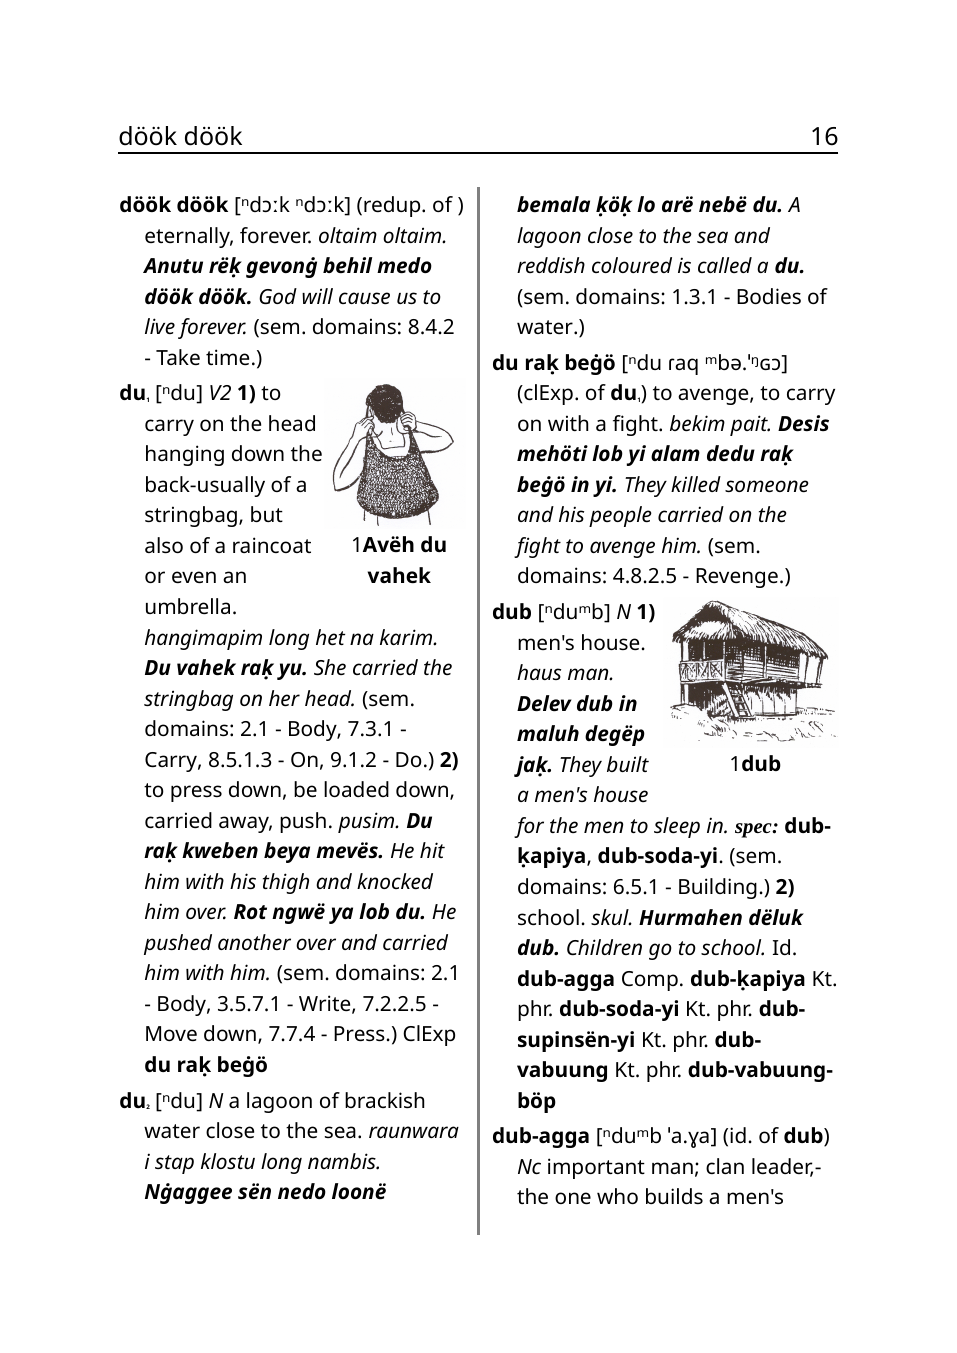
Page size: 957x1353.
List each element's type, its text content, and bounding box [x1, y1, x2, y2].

text dub-agga [ⁿduᵐb ˈa.ɣa] (id. of dub) Nc important man; clan leader,-the one who builds a men's [492, 1118, 837, 1215]
text döök döök [ⁿdɔːk ⁿdɔːk] (redup. of ) eternally, forever. oltaim oltaim. Anutu rëḳ gevonġ behil medo döök döök. God will cause us to live forever. (sem. domains: 8.4.2 - Take time.) [119, 188, 465, 375]
text bemala ḳöḳ lo arë nebë du. A lagoon close to the sea and reddish coloured is called a du. (sem. domains: 1.3.1 - Bodies of water.) [492, 188, 837, 345]
text dub [ⁿduᵐb] N 1) men's house. haus man. Delev dub in maluh degëp jaḳ. They built a men's house for the men to sleep in. spec: dub-ḳapiya, dub-soda-yi. (sem. domains: 6.5.1 - Building.) 2) school. skul. Hurmahen dëluk dub. Children go to school. Id. dub-agga Comp. dub-ḳapiya Kt. phr. dub-soda-yi Kt. phr. dub-supinsën-yi Kt. phr. dub-vabuung Kt. phr. dub-vabuung-böp [492, 594, 837, 1118]
text 1dub [673, 748, 837, 782]
text du2 [ⁿdu] N a lagoon of brackish water close to the sea. raunwara i stap klostu long nambis. Nġaggee sën nedo loonë [119, 1083, 465, 1210]
text 1Avëh du vahek [333, 529, 465, 594]
text du raḳ beġö [ⁿdu ɾaq ᵐbə.ˈᵑɢɔ] (clExp. of du1) to avenge, to carry on with a fight. bekim pait. Desis mehöti lob yi alam dedu raḳ beġö in yi. They killed someone and his people carried on the fight to avenge him. (sem. domains: 4.8.2.5 - Revenge.) [492, 345, 837, 594]
picture [323, 378, 466, 529]
picture [663, 597, 839, 748]
text du1 [ⁿdu] V2 1) to carry on the head hanging down the back-usually of a stringbag, but also of a raincoat or even an umbrella. hangimapim long het na karim. Du vahek raḳ yu. She carried the stringbag on her head. (sem. domains: 2.1 - Body, 7.3.1 - Carry, 8.5.1.3 - On, 9.1.2 - Do.) 2) to press down, be loaded down, carried away, push. pusim. Du raḳ kweben beya mevës. He hit him with his thigh and knocked him over. Rot ngwë ya lob du. He pushed another over and carried him with him. (sem. domains: 2.1 - Body, 3.5.7.1 - Write, 7.2.2.5 - Move down, 7.7.4 - Press.) ClExp du raḳ beġö [119, 375, 465, 1083]
